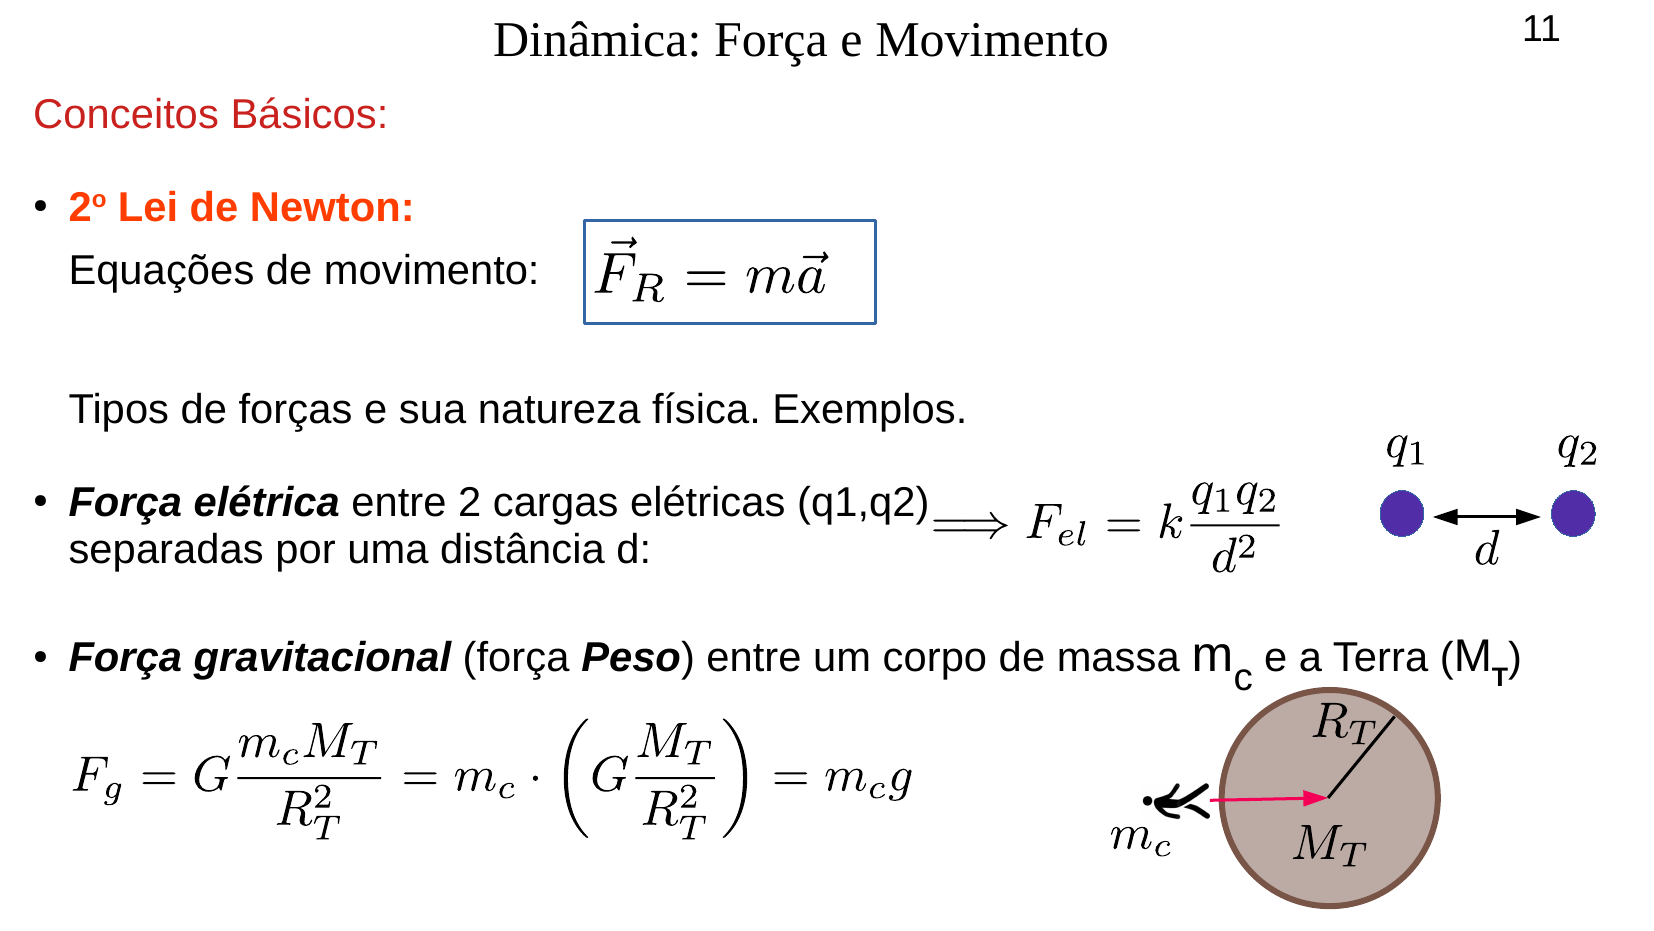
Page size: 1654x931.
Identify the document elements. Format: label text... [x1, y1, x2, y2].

picture [1473, 529, 1500, 565]
picture [1556, 435, 1597, 467]
text_box [1221, 690, 1438, 907]
picture [589, 234, 831, 305]
picture [1308, 701, 1378, 747]
text_box Dinâmica: Força e Movimento [478, 0, 1149, 82]
text_box Conceitos Básicos: 2o Lei de Newton: Equações de movimento: Tipos de forças e sua natureza física. Exemplos. Força elétrica entre 2 cargas elétricas (q1,q2) separadas por uma distância d: Força gravitacional (força Peso) entre um corpo de massa mc e a Terra (MT) [18, 83, 1555, 846]
picture [1141, 781, 1211, 822]
picture [1385, 435, 1424, 467]
text_box [1380, 490, 1424, 537]
text_box [1551, 490, 1596, 537]
text_box [1507, 0, 1654, 71]
picture [1290, 825, 1367, 867]
picture [930, 482, 1280, 573]
picture [70, 718, 912, 840]
picture [1107, 824, 1173, 859]
